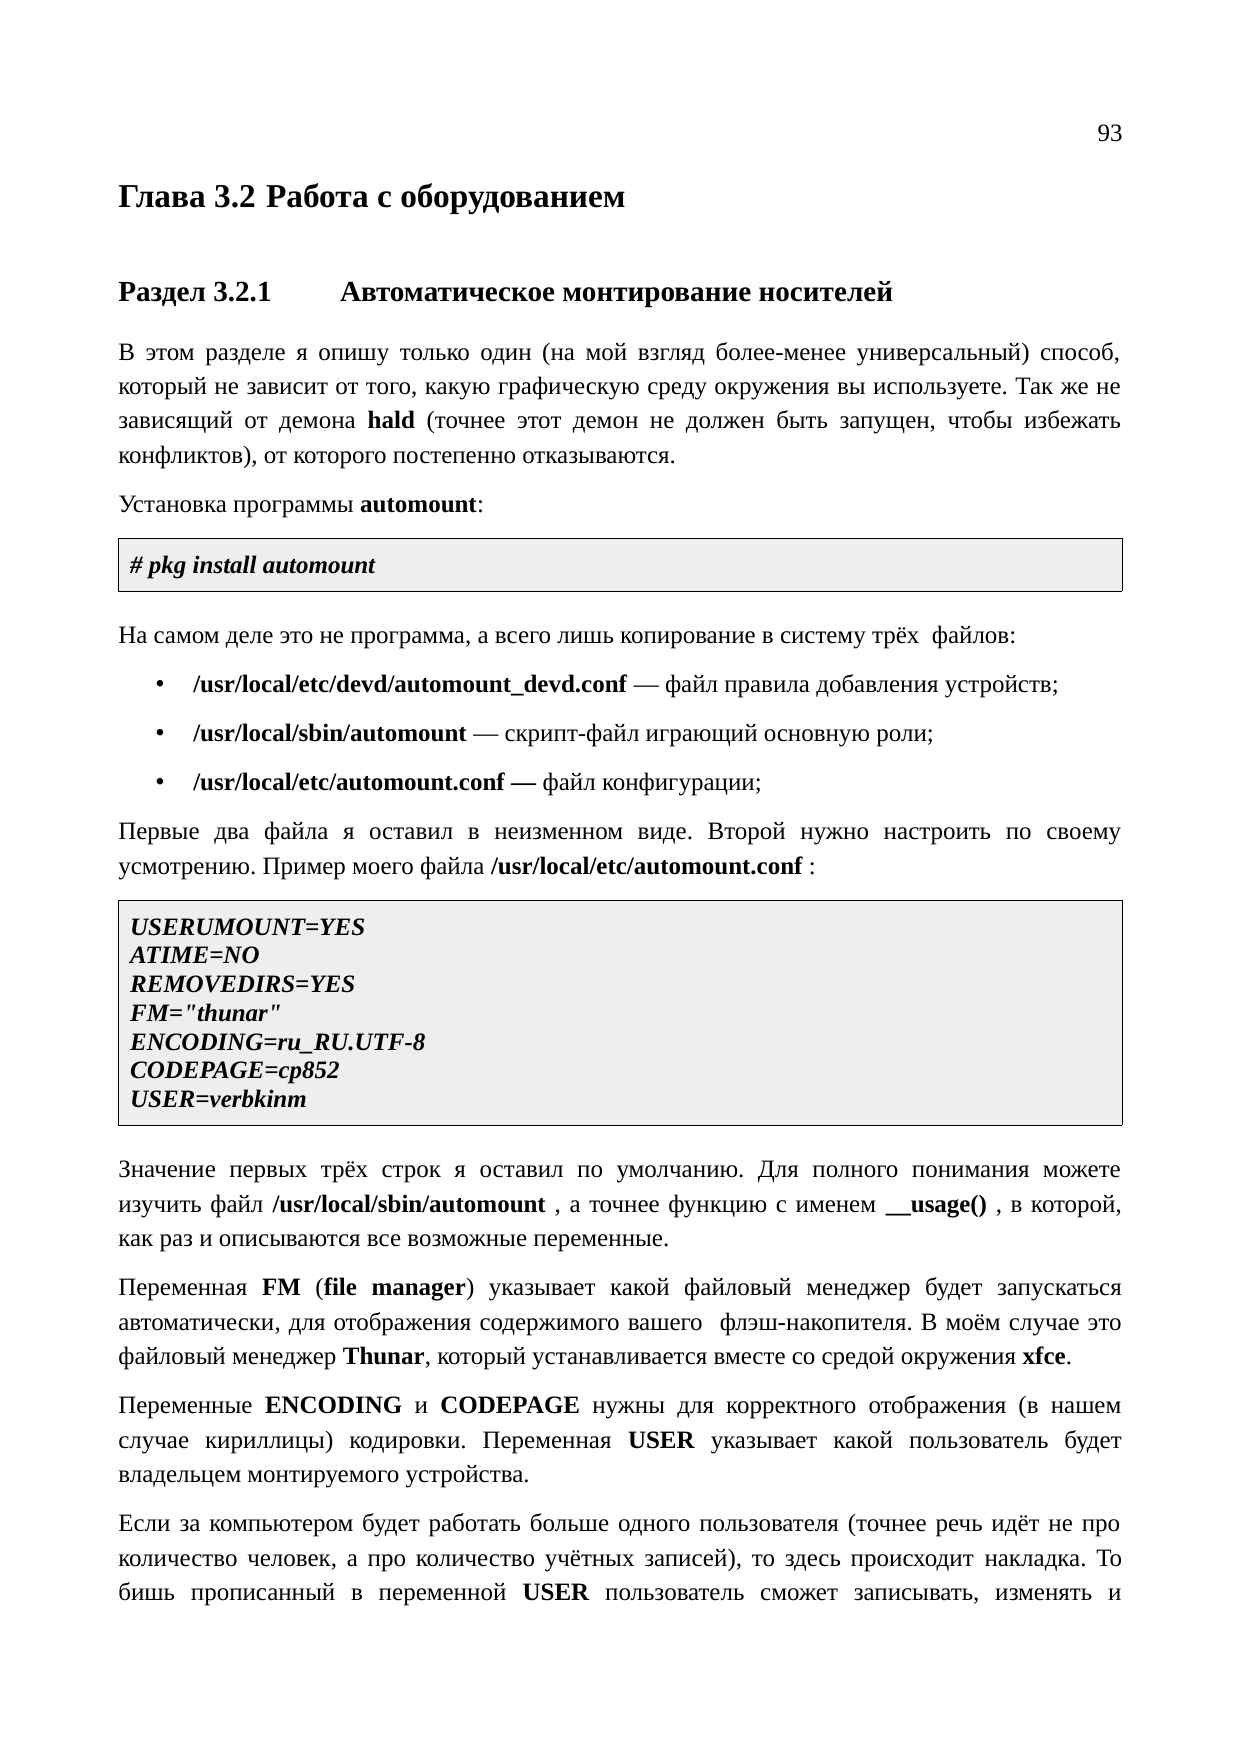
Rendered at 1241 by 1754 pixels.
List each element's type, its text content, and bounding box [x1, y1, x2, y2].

text FM="thunar" [119, 986, 1122, 1015]
text Переменная FM (file manager) указывает какой файловый менеджер будет запускаться автоматически, для отображения содержимого вашего флэш-накопителя. В моём случае это файловый менеджер Thunar, который устанавливается вместе со средой окружения xfce. [118, 1272, 1122, 1370]
text USERUMOUNT=YES [119, 901, 1122, 929]
text ENCODING=ru_RU.UTF-8 [119, 1015, 1122, 1044]
list /usr/local/sbin/automount — скрипт-файл играющий основную роли; [156, 718, 1122, 747]
text Первые два файла я оставил в неизменном виде. Второй нужно настроить по своему усмотрению. Пример моего файла /usr/local/etc/automount.conf : [118, 816, 1122, 880]
text Переменные ENCODING и CODEPAGE нужны для корректного отображения (в нашем случае кириллицы) кодировки. Переменная USER указывает какой пользователь будет владельцем монтируемого устройства. [118, 1391, 1122, 1488]
text ATIME=NO [119, 929, 1122, 957]
subtitle Работа с оборудованием [118, 176, 1122, 215]
text На самом деле это не программа, а всего лишь копирование в систему трёх файлов: [118, 620, 1122, 649]
list /usr/local/etc/automount.conf — файл конфигурации; [156, 767, 1122, 796]
text CODEPAGE=cp852 [119, 1044, 1122, 1072]
text Если за компьютером будет работать больше одного пользователя (точнее речь идёт не про количество человек, а про количество учётных записей), то здесь происходит накладка. То бишь прописанный в переменной USER пользователь сможет записывать, изменять и [118, 1508, 1122, 1606]
text USER=verbkinm [119, 1072, 1122, 1125]
text # pkg install automount [119, 539, 1122, 591]
text Значение первых трёх строк я оставил по умолчанию. Для полного понимания можете изучить файл /usr/local/sbin/automount , а точнее функцию с именем __usage() , в которой, как раз и описываются все возможные переменные. [118, 1154, 1122, 1252]
text В этом разделе я опишу только один (на мой взгляд более-менее универсальный) способ, который не зависит от того, какую графическую среду окружения вы используете. Так же не зависящий от демона hald (точнее этот демон не должен быть запущен, чтобы избежать конфликтов), от которого постепенно отказываются. [118, 337, 1122, 469]
text REMOVEDIRS=YES [119, 957, 1122, 986]
list /usr/local/etc/devd/automount_devd.conf — файл правила добавления устройств; [156, 669, 1122, 698]
text Установка программы automount: [118, 489, 1122, 518]
subtitle Автоматическое монтирование носителей [118, 274, 1122, 307]
